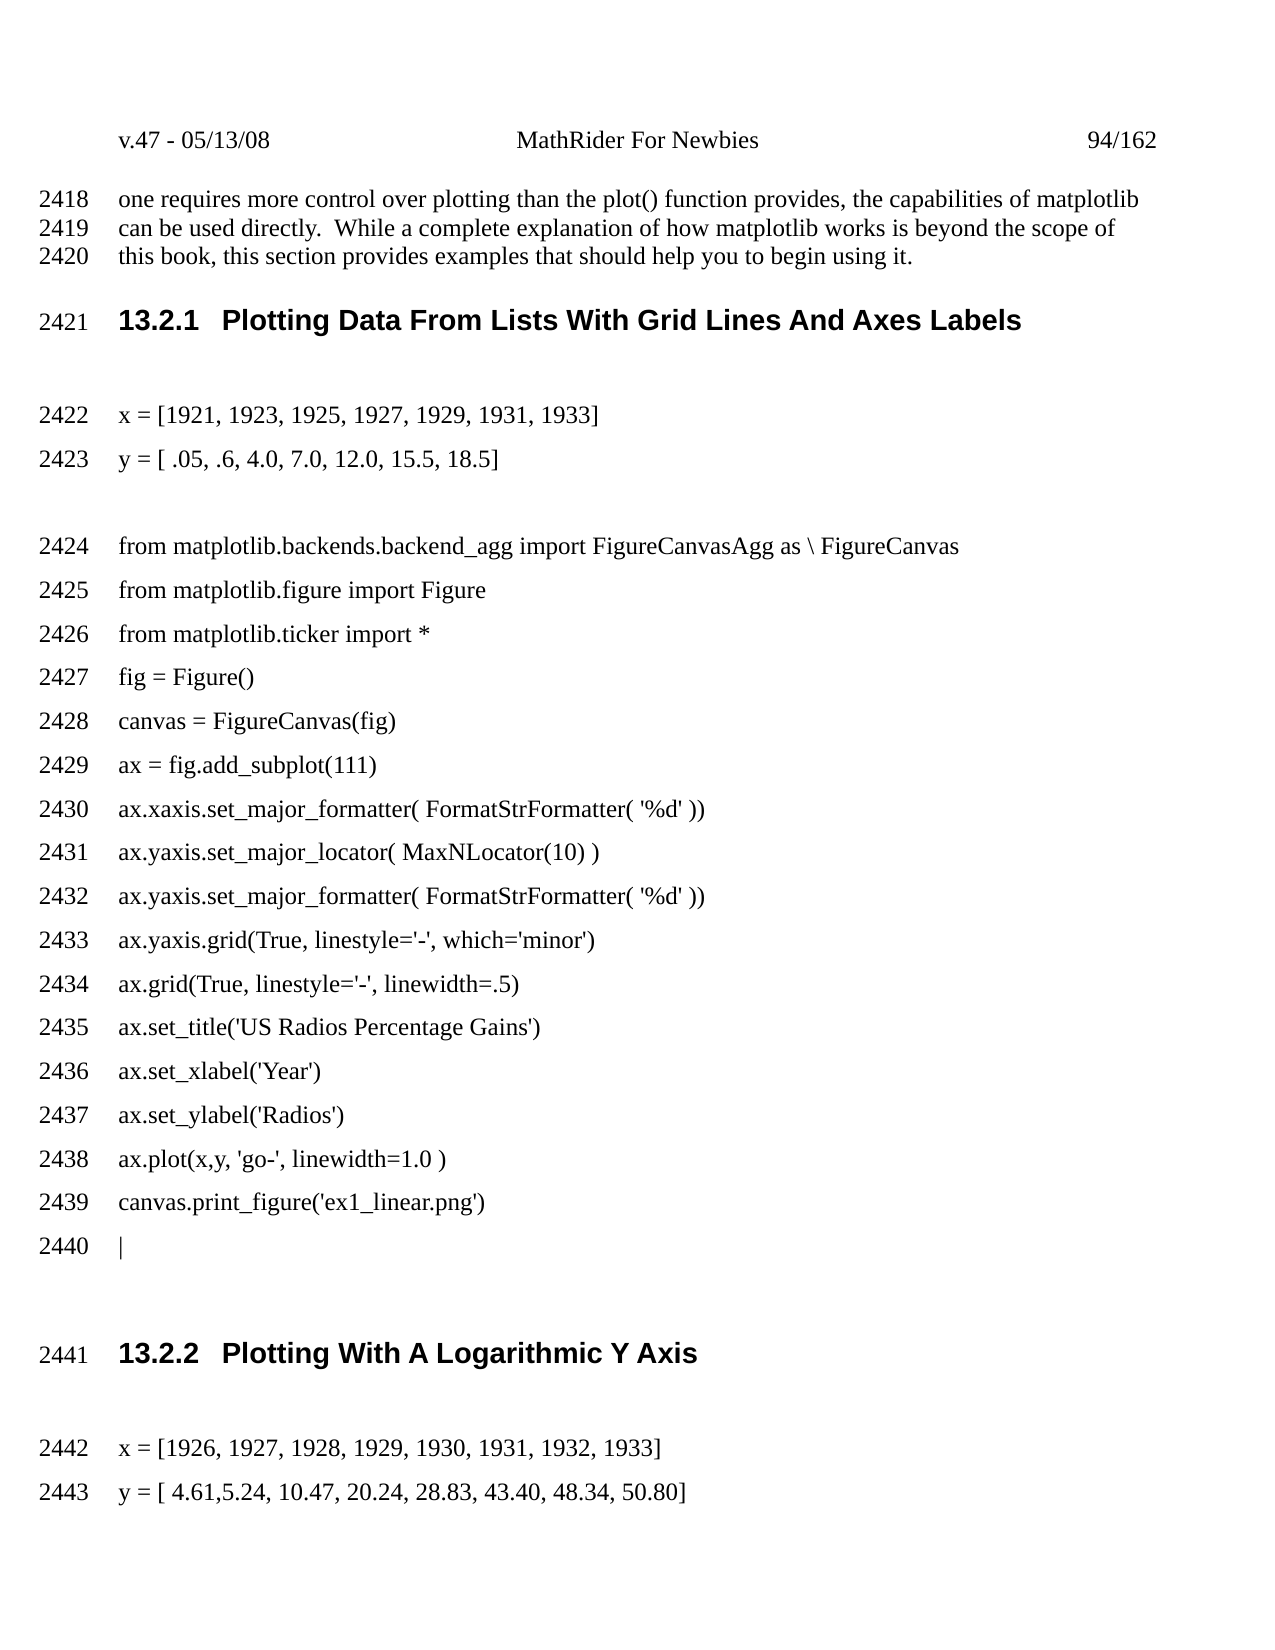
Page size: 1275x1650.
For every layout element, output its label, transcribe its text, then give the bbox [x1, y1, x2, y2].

text ax.grid(True, linestyle='-', linewidth=.5) [118, 969, 1157, 997]
text y = [ .05, .6, 4.0, 7.0, 12.0, 15.5, 18.5] [118, 444, 1157, 472]
text from matplotlib.figure import Figure [118, 575, 1157, 604]
text from matplotlib.ticker import * [118, 619, 1157, 647]
text ax.set_xlabel('Year') [118, 1056, 1157, 1085]
text x = [1926, 1927, 1928, 1929, 1930, 1931, 1932, 1933] [118, 1433, 1157, 1462]
text ax.yaxis.grid(True, linestyle='-', which='minor') [118, 925, 1157, 954]
text fig = Figure() [118, 662, 1157, 691]
subtitle Plotting With A Logarithmic Y Axis [118, 1336, 1157, 1370]
text one requires more control over plotting than the plot() function provides, the capabilities of matplotlib can be used directly. While a complete explanation of how matplotlib works is beyond the scope of this book, this section provides examples that should help you to begin using it. [118, 184, 1157, 270]
text ax.set_ylabel('Radios') [118, 1100, 1157, 1129]
text from matplotlib.backends.backend_agg import FigureCanvasAgg as \ FigureCanvas [118, 531, 1157, 560]
text ax.plot(x,y, 'go-', linewidth=1.0 ) [118, 1144, 1157, 1172]
text ax.yaxis.set_major_locator( MaxNLocator(10) ) [118, 837, 1157, 866]
text ax.xaxis.set_major_formatter( FormatStrFormatter( '%d' )) [118, 794, 1157, 822]
text ax.yaxis.set_major_formatter( FormatStrFormatter( '%d' )) [118, 881, 1157, 910]
text canvas.print_figure('ex1_linear.png') [118, 1187, 1157, 1216]
text y = [ 4.61,5.24, 10.47, 20.24, 28.83, 43.40, 48.34, 50.80] [118, 1477, 1157, 1506]
text | [118, 1231, 1157, 1260]
text ax = fig.add_subplot(111) [118, 750, 1157, 779]
text x = [1921, 1923, 1925, 1927, 1929, 1931, 1933] [118, 400, 1157, 429]
text ax.set_title('US Radios Percentage Gains') [118, 1012, 1157, 1041]
text canvas = FigureCanvas(fig) [118, 706, 1157, 735]
subtitle Plotting Data From Lists With Grid Lines And Axes Labels [118, 303, 1157, 336]
